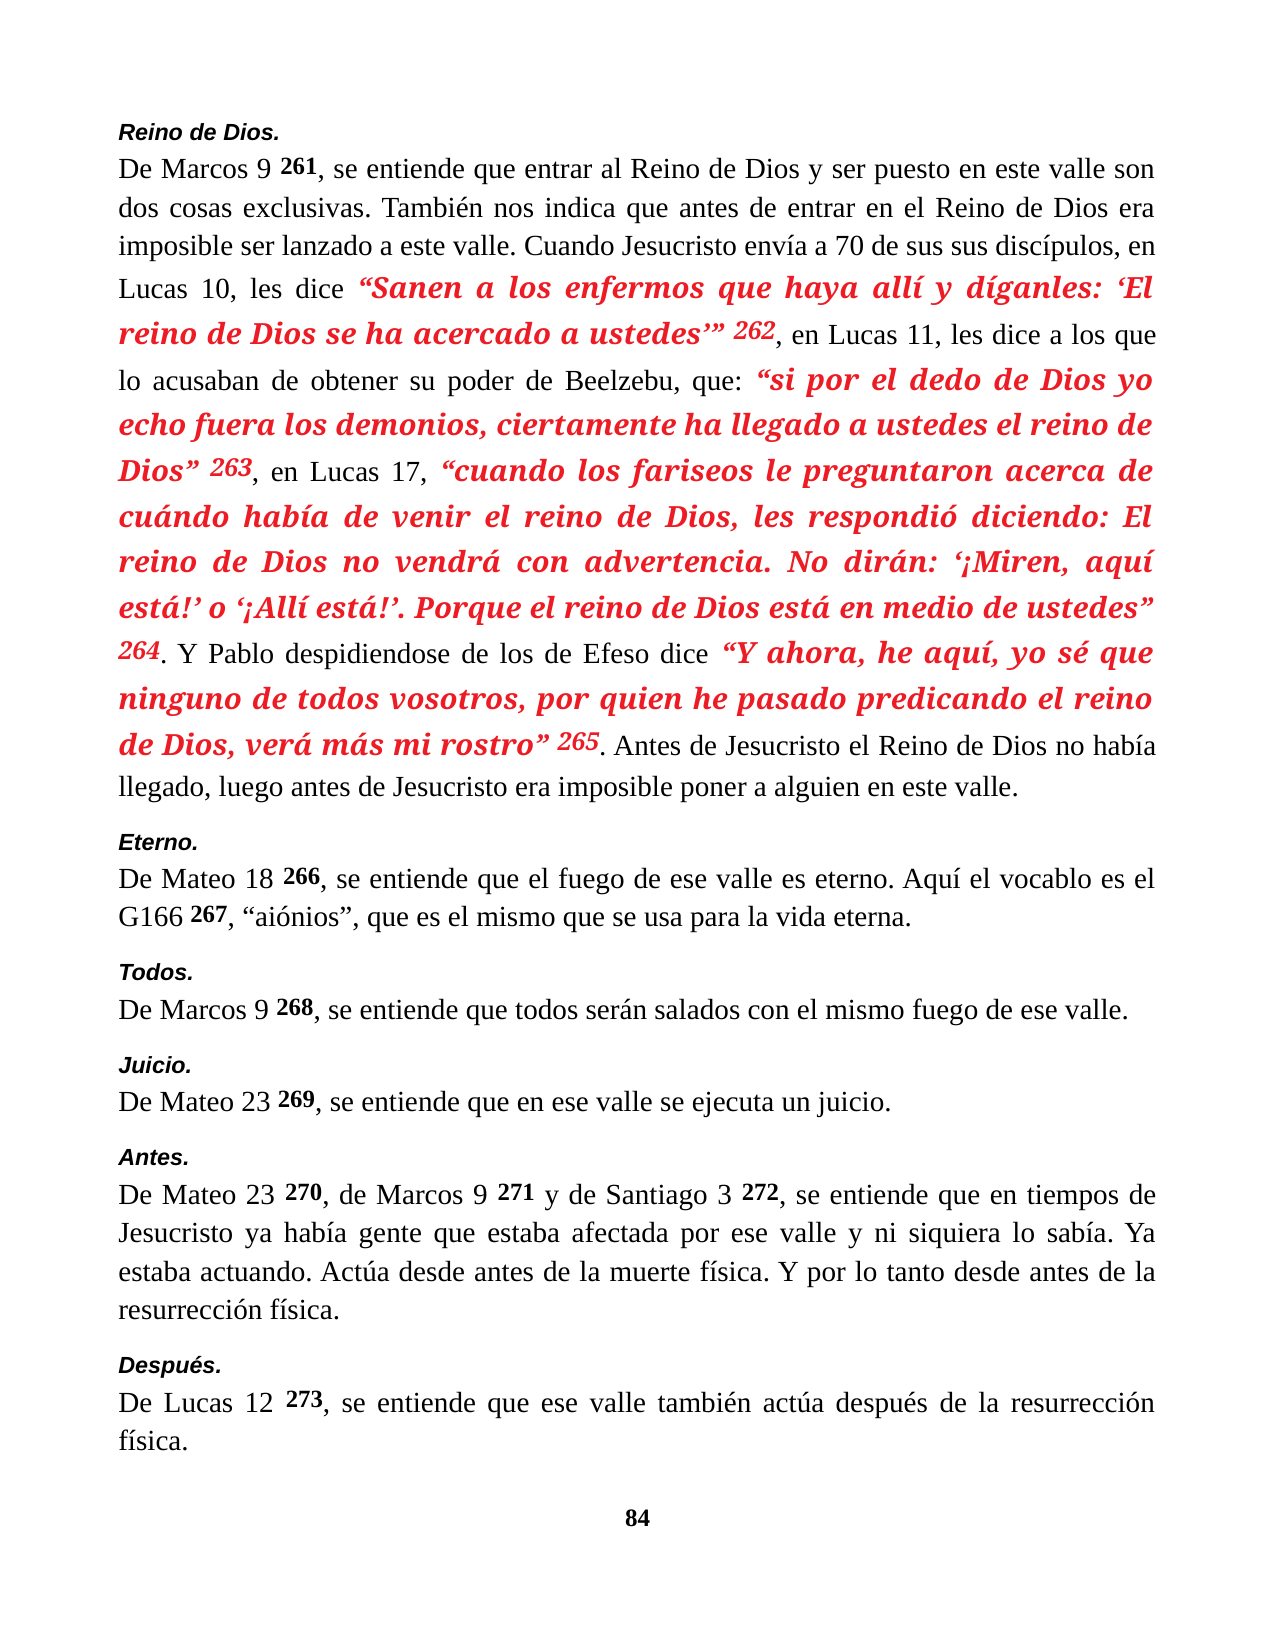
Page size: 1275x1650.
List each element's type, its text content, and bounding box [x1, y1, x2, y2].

subtitle Eterno. [118, 828, 1157, 855]
subtitle Antes. [118, 1144, 1157, 1171]
subtitle Reino de Dios. [118, 118, 1157, 145]
text De Mateo 23 , de Marcos 9 y de Santiago 3 , se entiende que en tiempos de Jesucristo ya había gente que estaba afectada por ese valle y ni siquiera lo sabía. Ya estaba actuando. Actúa desde antes de la muerte física. Y por lo tanto desde antes de la resurrección física. [118, 1177, 1157, 1326]
text De Marcos 9 , se entiende que todos serán salados con el mismo fuego de ese valle. [118, 992, 1157, 1026]
subtitle Después. [118, 1352, 1157, 1378]
text De Mateo 18 , se entiende que el fuego de ese valle es eterno. Aquí el vocablo es el G166 , “aiónios”, que es el mismo que se usa para la vida eterna. [118, 861, 1157, 933]
text De Lucas 12 , se entiende que ese valle también actúa después de la resurrección física. [118, 1385, 1157, 1457]
subtitle Todos. [118, 959, 1157, 986]
text De Mateo 23 , se entiende que en ese valle se ejecuta un juicio. [118, 1084, 1157, 1118]
text De Marcos 9 , se entiende que entrar al Reino de Dios y ser puesto en este valle son dos cosas exclusivas. También nos indica que antes de entrar en el Reino de Dios era imposible ser lanzado a este valle. Cuando Jesucristo envía a 70 de sus sus discípulos, en Lucas 10, les dice “Sanen a los enfermos que haya allí y díganles: ‘El reino de Dios se ha acercado a ustedes’” , en Lucas 11, les dice a los que lo acusaban de obtener su poder de Beelzebu, que: “si por el dedo de Dios yo echo fuera los demonios, ciertamente ha llegado a ustedes el reino de Dios” , en Lucas 17, “cuando los fariseos le preguntaron acerca de cuándo había de venir el reino de Dios, les respondió diciendo: El reino de Dios no vendrá con advertencia. No dirán: ‘¡Miren, aquí está!’ o ‘¡Allí está!’. Porque el reino de Dios está en medio de ustedes” . Y Pablo despidiendose de los de Efeso dice “Y ahora, he aquí, yo sé que ninguno de todos vosotros, por quien he pasado predicando el reino de Dios, verá más mi rostro” . Antes de Jesucristo el Reino de Dios no había llegado, luego antes de Jesucristo era imposible poner a alguien en este valle. [118, 151, 1157, 802]
subtitle Juicio. [118, 1051, 1157, 1078]
